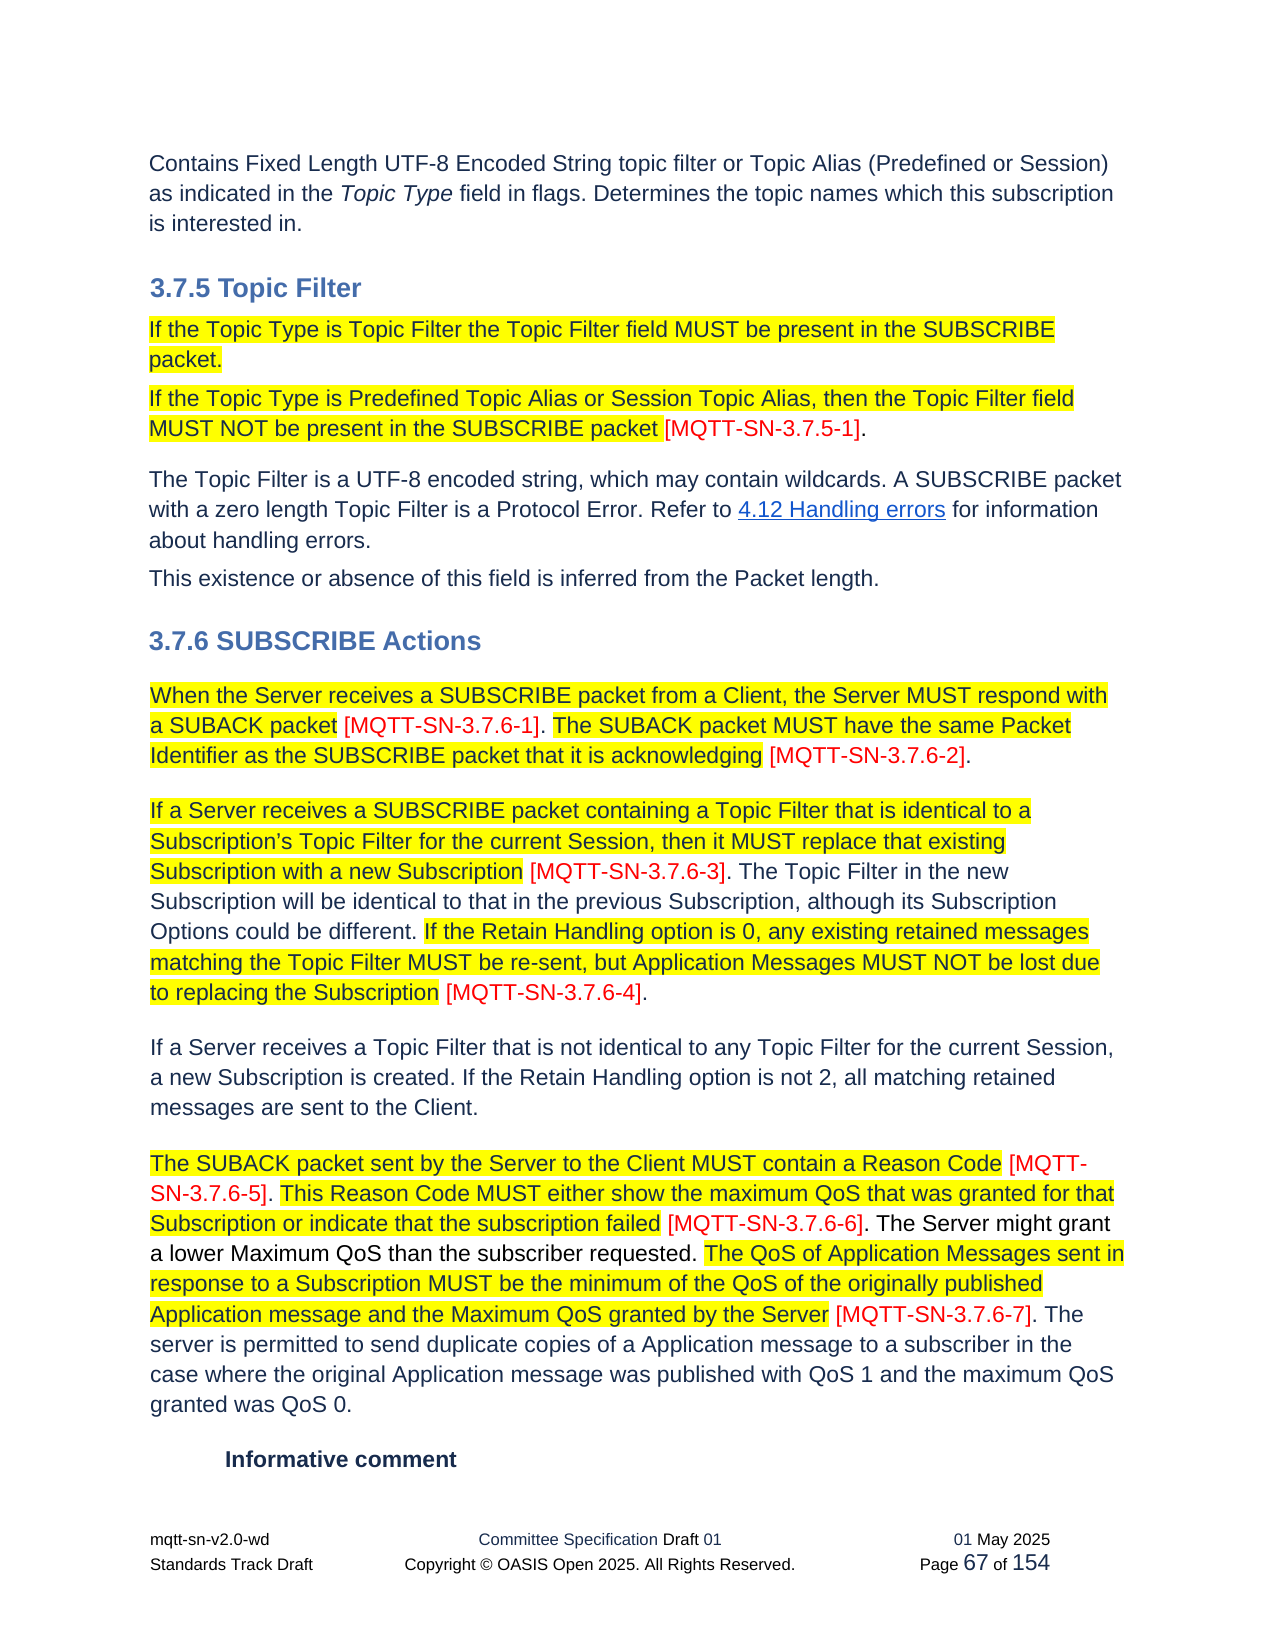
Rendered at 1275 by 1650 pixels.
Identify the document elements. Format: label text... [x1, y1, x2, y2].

subtitle 3.7.6 SUBSCRIBE Actions [148, 624, 1124, 656]
text If a Server receives a Topic Filter that is not identical to any Topic Filter for the current Session, a new Subscription is created. If the Retain Handling option is not 2, all matching retained messages are sent to the Client. [150, 1034, 1125, 1121]
text If the Topic Type is Topic Filter the Topic Filter field MUST be present in the SUBSCRIBE packet. [148, 316, 1124, 373]
text If a Server receives a SUBSCRIBE packet containing a Topic Filter that is identical to a Subscription’s Topic Filter for the current Session, then it MUST replace that existing Subscription with a new Subscription [MQTT-SN-3.7.6-3]. The Topic Filter in the new Subscription will be identical to that in the previous Subscription, although its Subscription Options could be different. If the Retain Handling option is 0, any existing retained messages matching the Topic Filter MUST be re-sent, but Application Messages MUST NOT be lost due to replacing the Subscription [MQTT-SN-3.7.6-4]. [150, 797, 1125, 1005]
subtitle 3.7.5 Topic Filter [150, 272, 1124, 304]
text When the Server receives a SUBSCRIBE packet from a Client, the Server MUST respond with a SUBACK packet [MQTT-SN-3.7.6-1]. The SUBACK packet MUST have the same Packet Identifier as the SUBSCRIBE packet that it is acknowledging [MQTT-SN-3.7.6-2]. [150, 682, 1125, 768]
text The SUBACK packet sent by the Server to the Client MUST contain a Reason Code [MQTT-SN-3.7.6-5]. This Reason Code MUST either show the maximum QoS that was granted for that Subscription or indicate that the subscription failed [MQTT-SN-3.7.6-6]. The Server might grant a lower Maximum QoS than the subscriber requested. The QoS of Application Messages sent in response to a Subscription MUST be the minimum of the QoS of the originally published Application message and the Maximum QoS granted by the Server [MQTT-SN-3.7.6-7]. The server is permitted to send duplicate copies of a Application message to a subscriber in the case where the original Application message was published with QoS 1 and the maximum QoS granted was QoS 0. [150, 1149, 1125, 1417]
text The Topic Filter is a UTF-8 encoded string, which may contain wildcards. A SUBSCRIBE packet with a zero length Topic Filter is a Protocol Error. Refer to 4.12 Handling errors for information about handling errors. [148, 466, 1124, 553]
text Contains Fixed Length UTF-8 Encoded String topic filter or Topic Alias (Predefined or Session) as indicated in the Topic Type field in flags. Determines the topic names which this subscription is interested in. [148, 150, 1124, 237]
text If the Topic Type is Predefined Topic Alias or Session Topic Alias, then the Topic Filter field MUST NOT be present in the SUBSCRIBE packet [MQTT-SN-3.7.5-1]. [148, 385, 1124, 442]
text Informative comment [225, 1446, 1125, 1473]
text This existence or absence of this field is inferred from the Packet length. [148, 565, 1124, 592]
